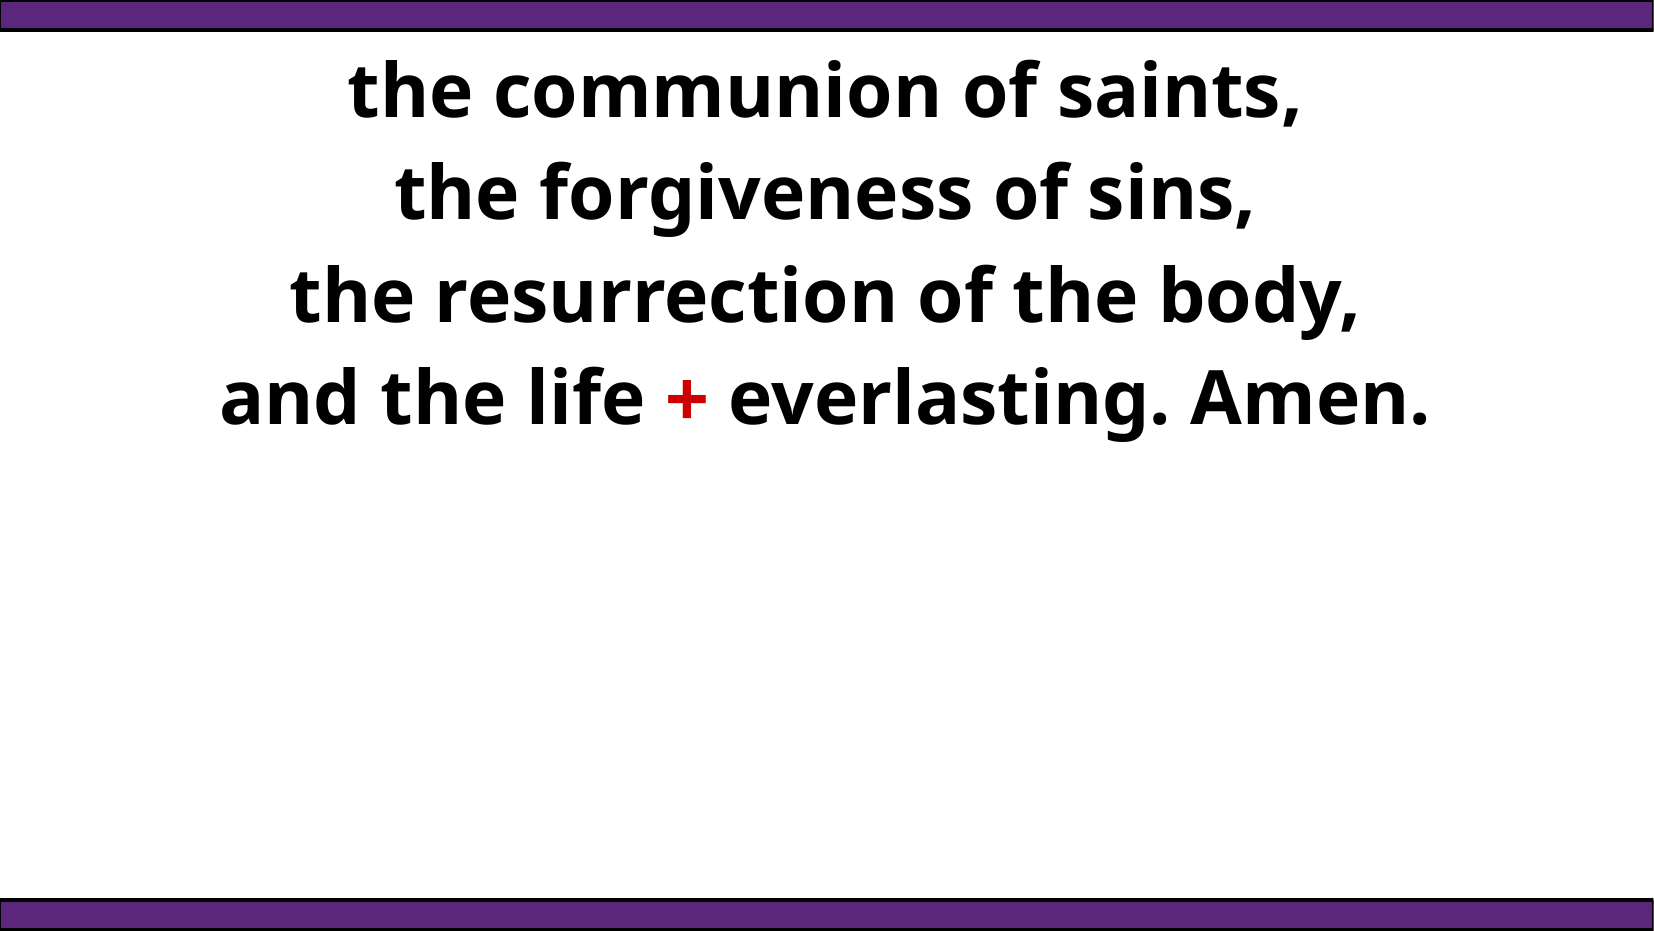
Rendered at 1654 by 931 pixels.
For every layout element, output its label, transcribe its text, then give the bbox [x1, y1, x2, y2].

text_box [0, 900, 1654, 931]
text_box [105, 255, 1531, 348]
text_box the communion of saints, the forgiveness of sins, the resurrection of the body, and the life + everlasting. Amen. [45, 30, 1607, 451]
text_box [0, 0, 1654, 31]
picture [0, 31, 1654, 900]
